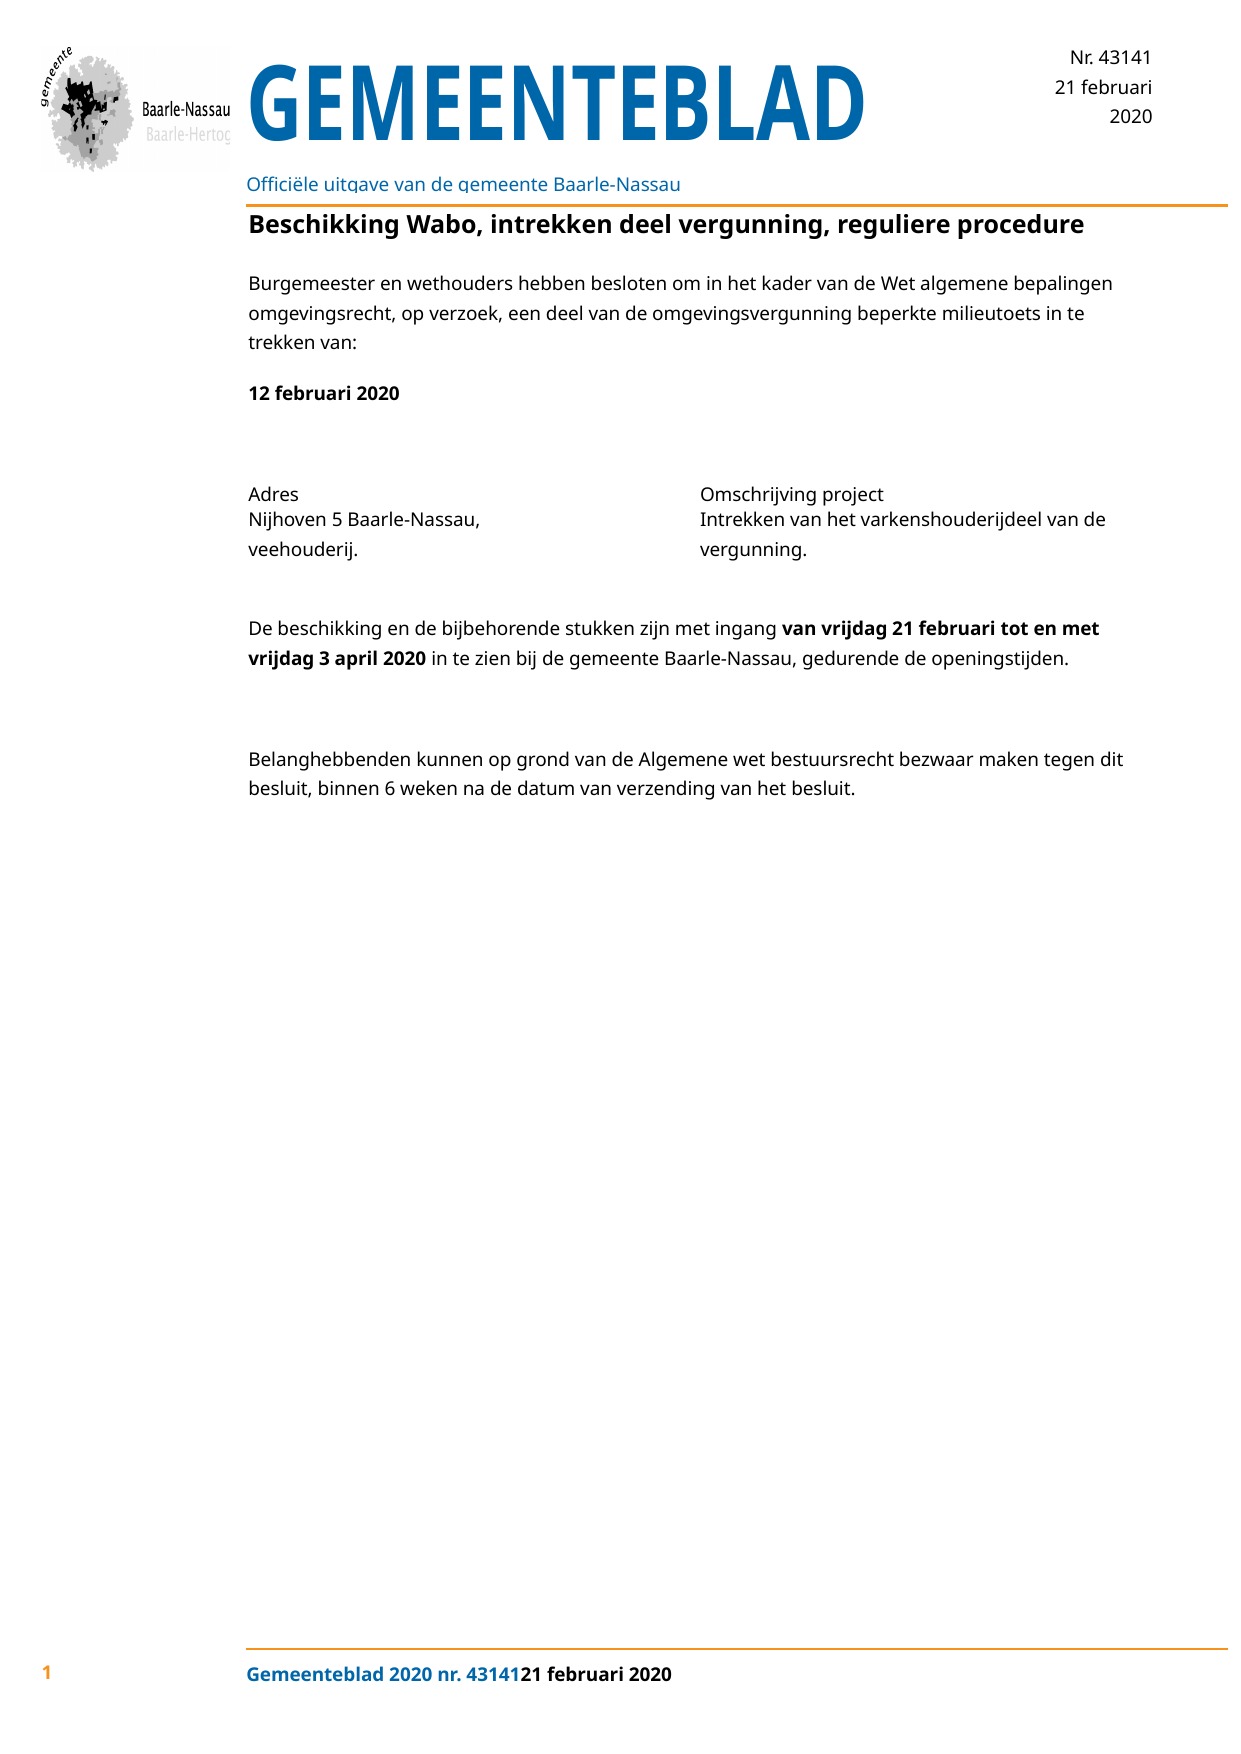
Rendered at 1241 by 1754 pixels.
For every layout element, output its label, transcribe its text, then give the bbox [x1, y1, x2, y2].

text Belanghebbenden kunnen op grond van de Algemene wet bestuursrecht bezwaar maken tegen dit besluit, binnen 6 weken na de datum van verzending van het besluit. [248, 746, 1152, 801]
text 12 februari 2020 [248, 380, 1152, 406]
picture [41, 47, 231, 172]
table_header Omschrijving project [700, 481, 1152, 507]
text Beschikking Wabo, intrekken deel vergunning, reguliere procedure [248, 207, 1152, 241]
table_header Adres [248, 481, 700, 507]
text De beschikking en de bijbehorende stukken zijn met ingang van vrijdag 21 februari tot en met vrijdag 3 april 2020 in te zien bij de gemeente Baarle-Nassau, gedurende de openingstijden. [248, 616, 1152, 671]
table_cell Intrekken van het varkenshouderijdeel van de vergunning. [700, 507, 1152, 562]
text Burgemeester en wethouders hebben besloten om in het kader van de Wet algemene bepalingen omgevingsrecht, op verzoek, een deel van de omgevingsvergunning beperkte milieutoets in te trekken van: [248, 270, 1152, 355]
table_cell Nijhoven 5 Baarle-Nassau, veehouderij. [248, 507, 700, 562]
